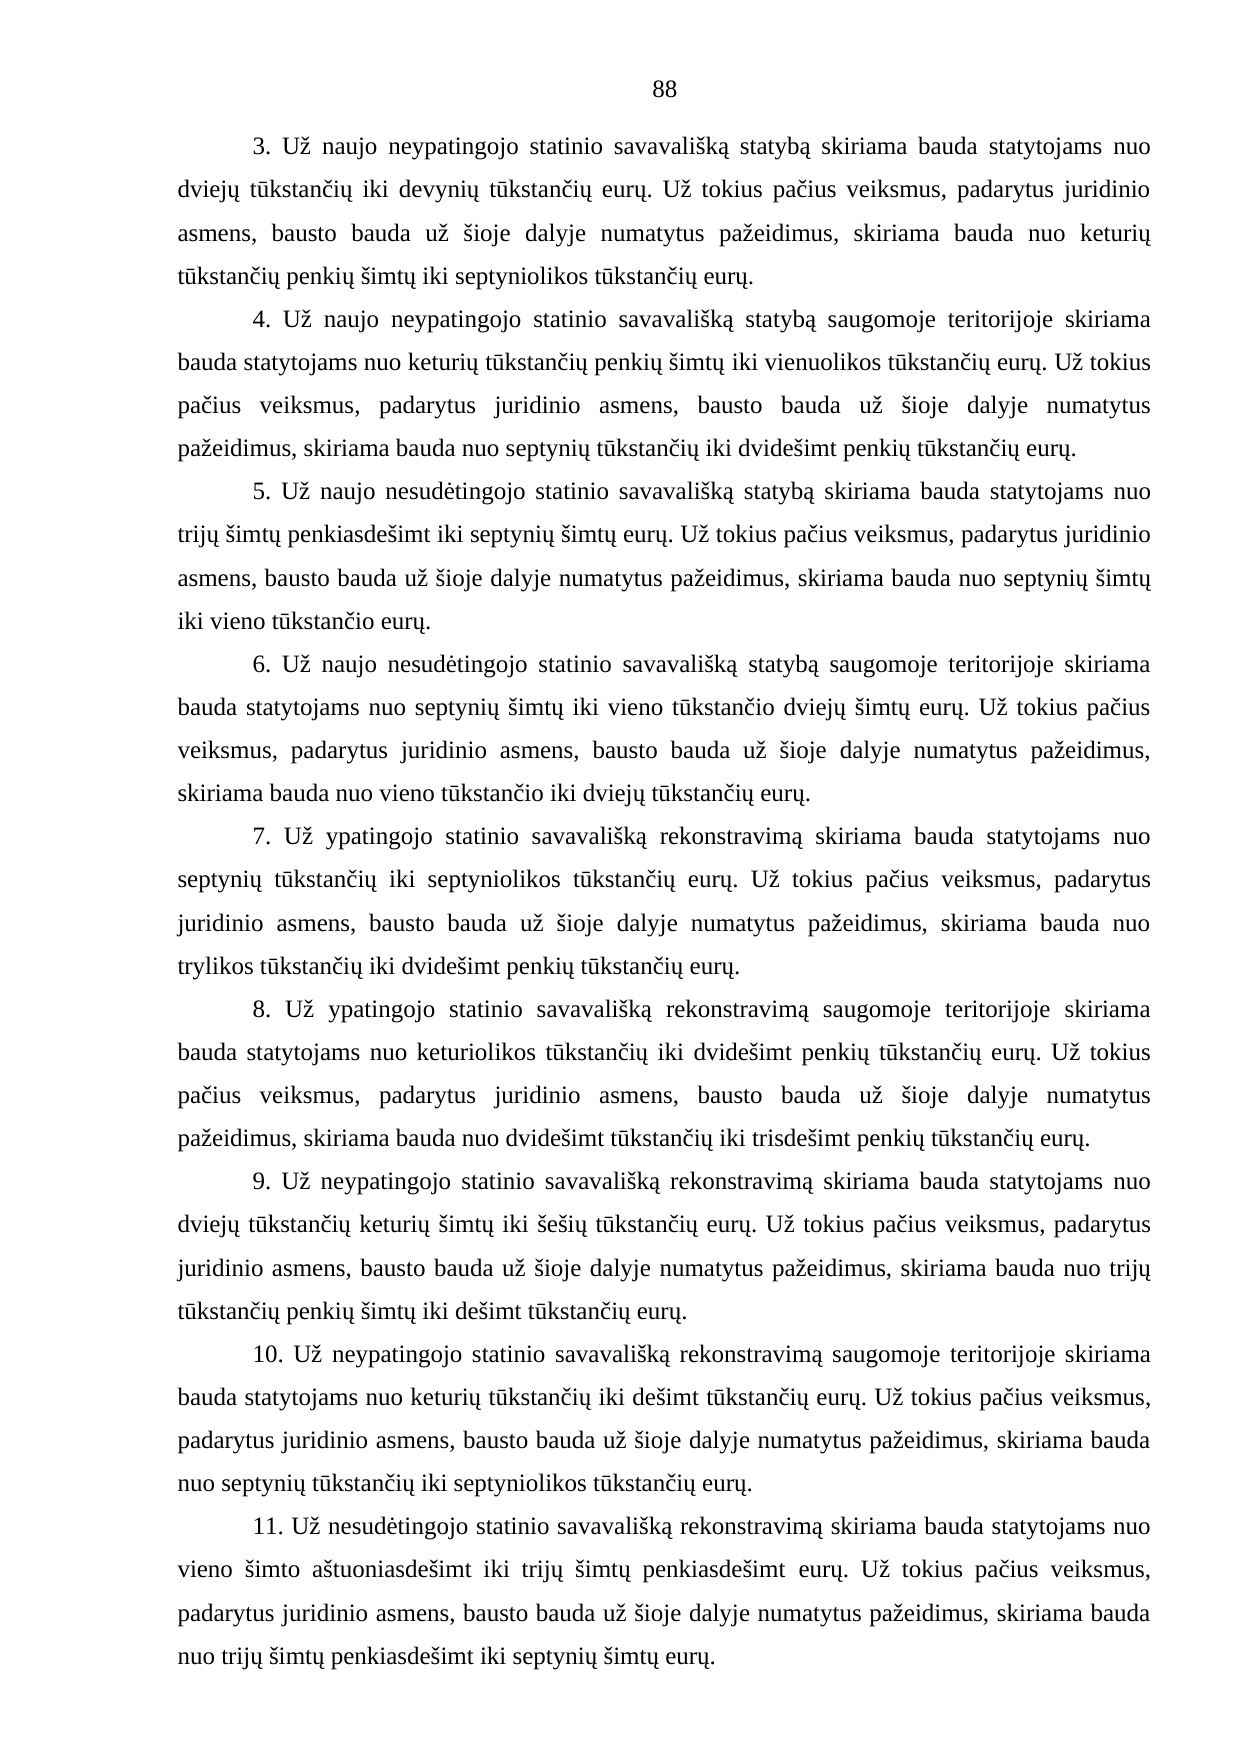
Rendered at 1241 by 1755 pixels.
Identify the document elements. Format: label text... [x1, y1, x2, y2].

text 7. Už ypatingojo statinio savavališką rekonstravimą skiriama bauda statytojams nuo septynių tūkstančių iki septyniolikos tūkstančių eurų. Už tokius pačius veiksmus, padarytus juridinio asmens, bausto bauda už šioje dalyje numatytus pažeidimus, skiriama bauda nuo trylikos tūkstančių iki dvidešimt penkių tūkstančių eurų. [177, 821, 1152, 979]
text 4. Už naujo neypatingojo statinio savavališką statybą saugomoje teritorijoje skiriama bauda statytojams nuo keturių tūkstančių penkių šimtų iki vienuolikos tūkstančių eurų. Už tokius pačius veiksmus, padarytus juridinio asmens, bausto bauda už šioje dalyje numatytus pažeidimus, skiriama bauda nuo septynių tūkstančių iki dvidešimt penkių tūkstančių eurų. [177, 304, 1152, 462]
text 9. Už neypatingojo statinio savavališką rekonstravimą skiriama bauda statytojams nuo dviejų tūkstančių keturių šimtų iki šešių tūkstančių eurų. Už tokius pačius veiksmus, padarytus juridinio asmens, bausto bauda už šioje dalyje numatytus pažeidimus, skiriama bauda nuo trijų tūkstančių penkių šimtų iki dešimt tūkstančių eurų. [177, 1166, 1152, 1324]
text 5. Už naujo nesudėtingojo statinio savavališką statybą skiriama bauda statytojams nuo trijų šimtų penkiasdešimt iki septynių šimtų eurų. Už tokius pačius veiksmus, padarytus juridinio asmens, bausto bauda už šioje dalyje numatytus pažeidimus, skiriama bauda nuo septynių šimtų iki vieno tūkstančio eurų. [177, 476, 1152, 634]
text 6. Už naujo nesudėtingojo statinio savavališką statybą saugomoje teritorijoje skiriama bauda statytojams nuo septynių šimtų iki vieno tūkstančio dviejų šimtų eurų. Už tokius pačius veiksmus, padarytus juridinio asmens, bausto bauda už šioje dalyje numatytus pažeidimus, skiriama bauda nuo vieno tūkstančio iki dviejų tūkstančių eurų. [177, 649, 1152, 807]
text 3. Už naujo neypatingojo statinio savavališką statybą skiriama bauda statytojams nuo dviejų tūkstančių iki devynių tūkstančių eurų. Už tokius pačius veiksmus, padarytus juridinio asmens, bausto bauda už šioje dalyje numatytus pažeidimus, skiriama bauda nuo keturių tūkstančių penkių šimtų iki septyniolikos tūkstančių eurų. [177, 131, 1152, 289]
text 8. Už ypatingojo statinio savavališką rekonstravimą saugomoje teritorijoje skiriama bauda statytojams nuo keturiolikos tūkstančių iki dvidešimt penkių tūkstančių eurų. Už tokius pačius veiksmus, padarytus juridinio asmens, bausto bauda už šioje dalyje numatytus pažeidimus, skiriama bauda nuo dvidešimt tūkstančių iki trisdešimt penkių tūkstančių eurų. [177, 994, 1152, 1152]
text 11. Už nesudėtingojo statinio savavališką rekonstravimą skiriama bauda statytojams nuo vieno šimto aštuoniasdešimt iki trijų šimtų penkiasdešimt eurų. Už tokius pačius veiksmus, padarytus juridinio asmens, bausto bauda už šioje dalyje numatytus pažeidimus, skiriama bauda nuo trijų šimtų penkiasdešimt iki septynių šimtų eurų. [177, 1511, 1152, 1669]
text 10. Už neypatingojo statinio savavališką rekonstravimą saugomoje teritorijoje skiriama bauda statytojams nuo keturių tūkstančių iki dešimt tūkstančių eurų. Už tokius pačius veiksmus, padarytus juridinio asmens, bausto bauda už šioje dalyje numatytus pažeidimus, skiriama bauda nuo septynių tūkstančių iki septyniolikos tūkstančių eurų. [177, 1339, 1152, 1497]
